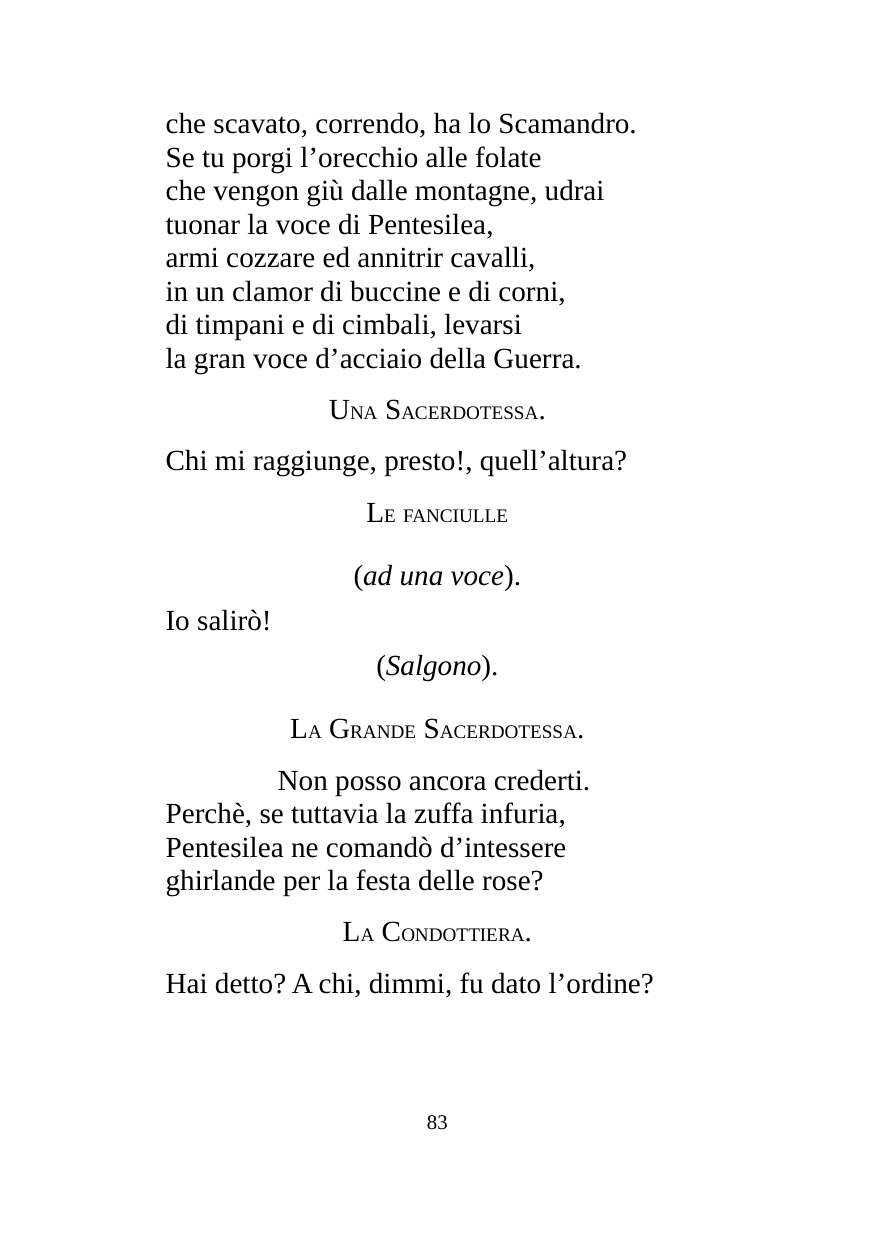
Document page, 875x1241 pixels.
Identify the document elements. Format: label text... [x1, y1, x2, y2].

text La Condottiera. [106, 914, 768, 948]
text Le fanciulle [106, 495, 768, 528]
text (Salgono). [106, 648, 768, 682]
text Una Sacerdotessa. [106, 392, 768, 426]
text Chi mi raggiunge, presto!, quell’altura? [165, 443, 768, 477]
text La Grande Sacerdotessa. [106, 711, 768, 745]
text Io salirò! [165, 603, 768, 637]
text (ad una voce). [106, 558, 768, 591]
text Hai detto? A chi, dimmi, fu dato l’ordine? [165, 966, 768, 999]
text che scavato, correndo, ha lo Scamandro. Se tu porgi l’orecchio alle folate che vengon giù dalle montagne, udrai tuonar la voce di Pentesilea, armi cozzare ed annitrir cavalli, in un clamor di buccine e di corni, di timpani e di cimbali, levarsi la gran voce d’acciaio della Guerra. [165, 106, 768, 374]
text Non posso ancora crederti. Perchè, se tuttavia la zuffa infuria, Pentesilea ne comandò d’intessere ghirlande per la festa delle rose? [165, 763, 768, 897]
